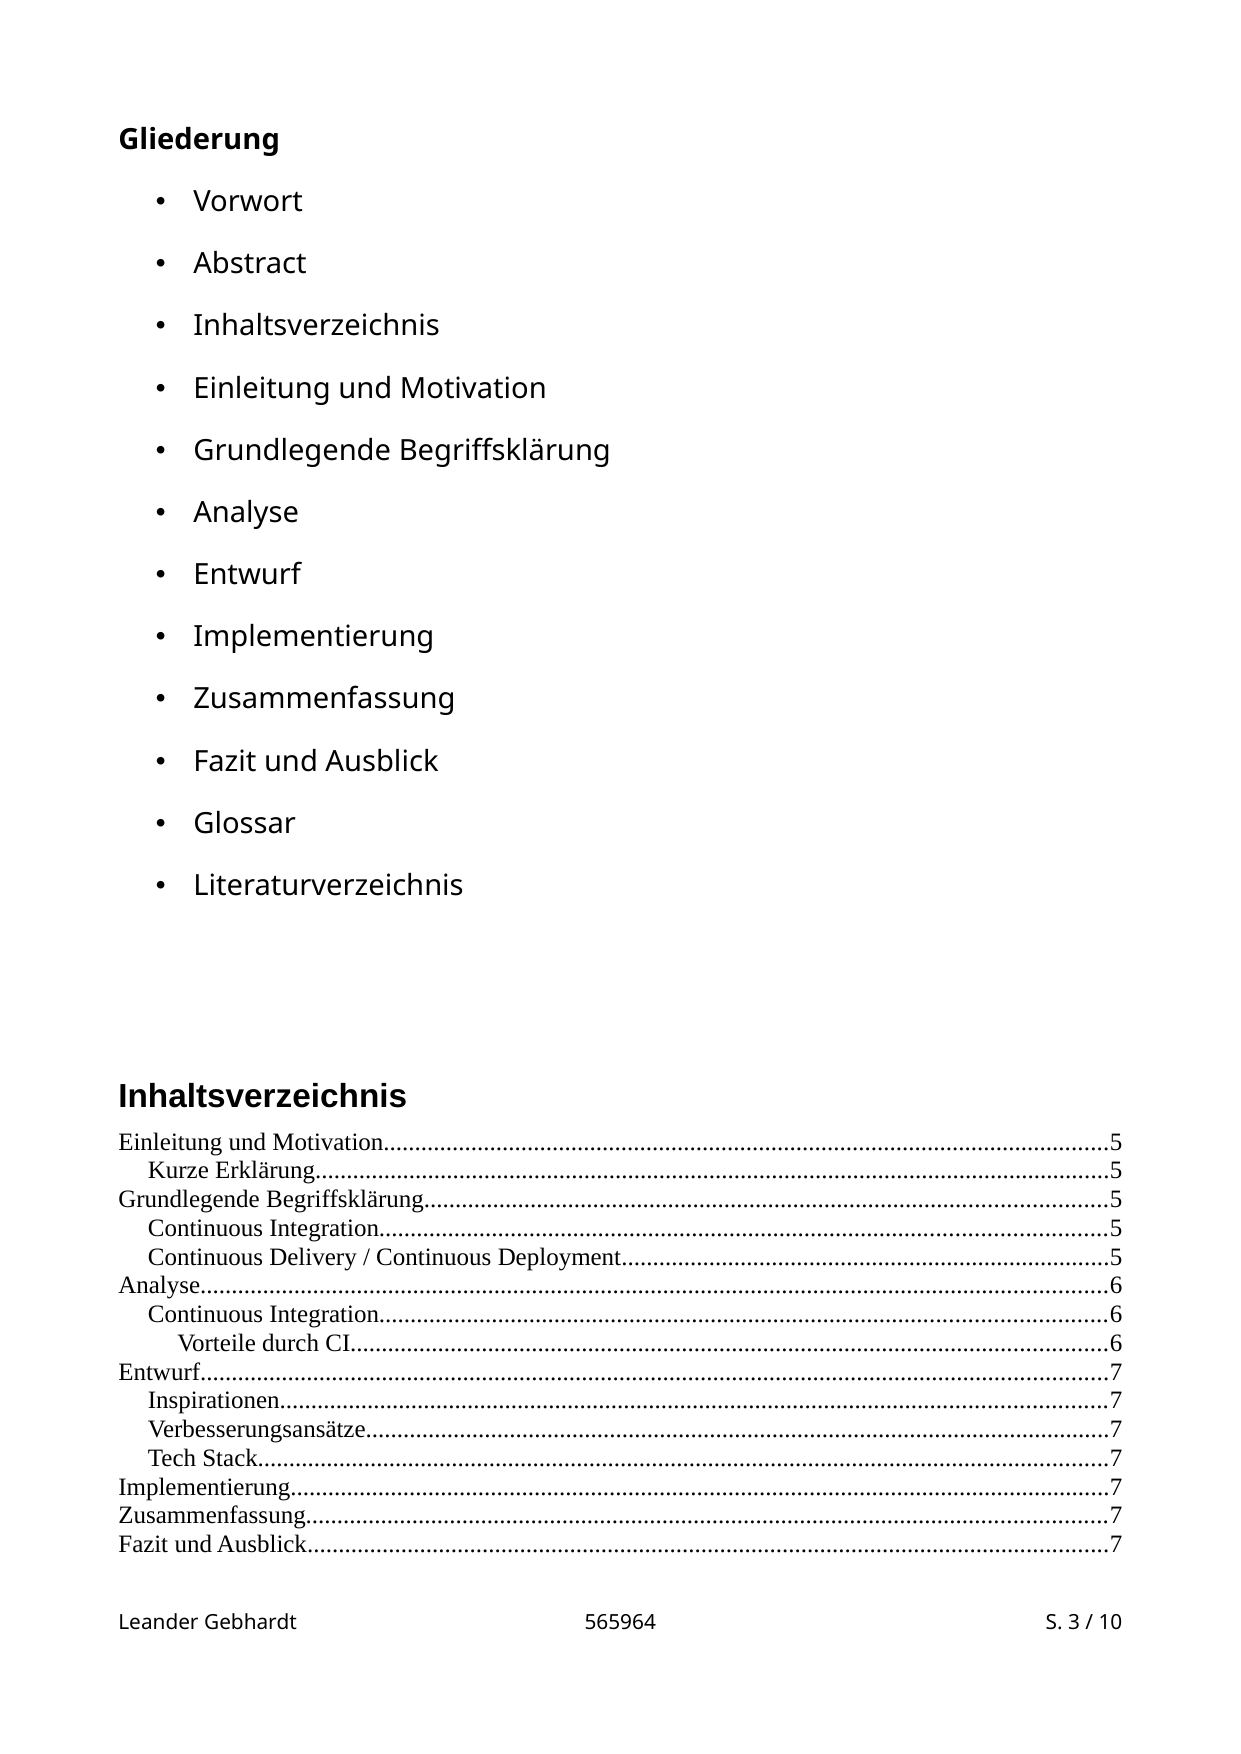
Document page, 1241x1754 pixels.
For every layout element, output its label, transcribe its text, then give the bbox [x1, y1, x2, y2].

text Kurze Erklärung 5 [148, 1156, 1122, 1184]
text Einleitung und Motivation 5 [118, 1127, 1122, 1156]
text Verbesserungsansätze 7 [148, 1414, 1122, 1443]
text Implementierung 7 [118, 1472, 1122, 1501]
text Entwurf 7 [118, 1357, 1122, 1386]
list Grundlegende Begriffsklärung [156, 429, 1122, 469]
text Tech Stack 7 [148, 1443, 1122, 1472]
list Zusammenfassung [156, 678, 1122, 717]
list Vorwort [156, 180, 1122, 220]
list Einleitung und Motivation [156, 367, 1122, 407]
list Glossar [156, 802, 1122, 842]
list Inhaltsverzeichnis [156, 305, 1122, 344]
text Fazit und Ausblick 7 [118, 1529, 1122, 1558]
subtitle Inhaltsverzeichnis [118, 1076, 1122, 1114]
text Analyse 6 [118, 1271, 1122, 1299]
text Zusammenfassung 7 [118, 1501, 1122, 1529]
list Analyse [156, 491, 1122, 531]
text Vorteile durch CI 6 [177, 1328, 1122, 1357]
list Entwurf [156, 553, 1122, 593]
list Implementierung [156, 616, 1122, 655]
text Grundlegende Begriffsklärung 5 [118, 1184, 1122, 1213]
text Inspirationen 7 [148, 1386, 1122, 1414]
text Continuous Integration 5 [148, 1213, 1122, 1242]
list Literaturverzeichnis [156, 864, 1122, 904]
text Continuous Delivery / Continuous Deployment 5 [148, 1242, 1122, 1271]
list Fazit und Ausblick [156, 740, 1122, 780]
text Continuous Integration 6 [148, 1299, 1122, 1328]
text Gliederung [118, 118, 1122, 158]
list Abstract [156, 242, 1122, 282]
